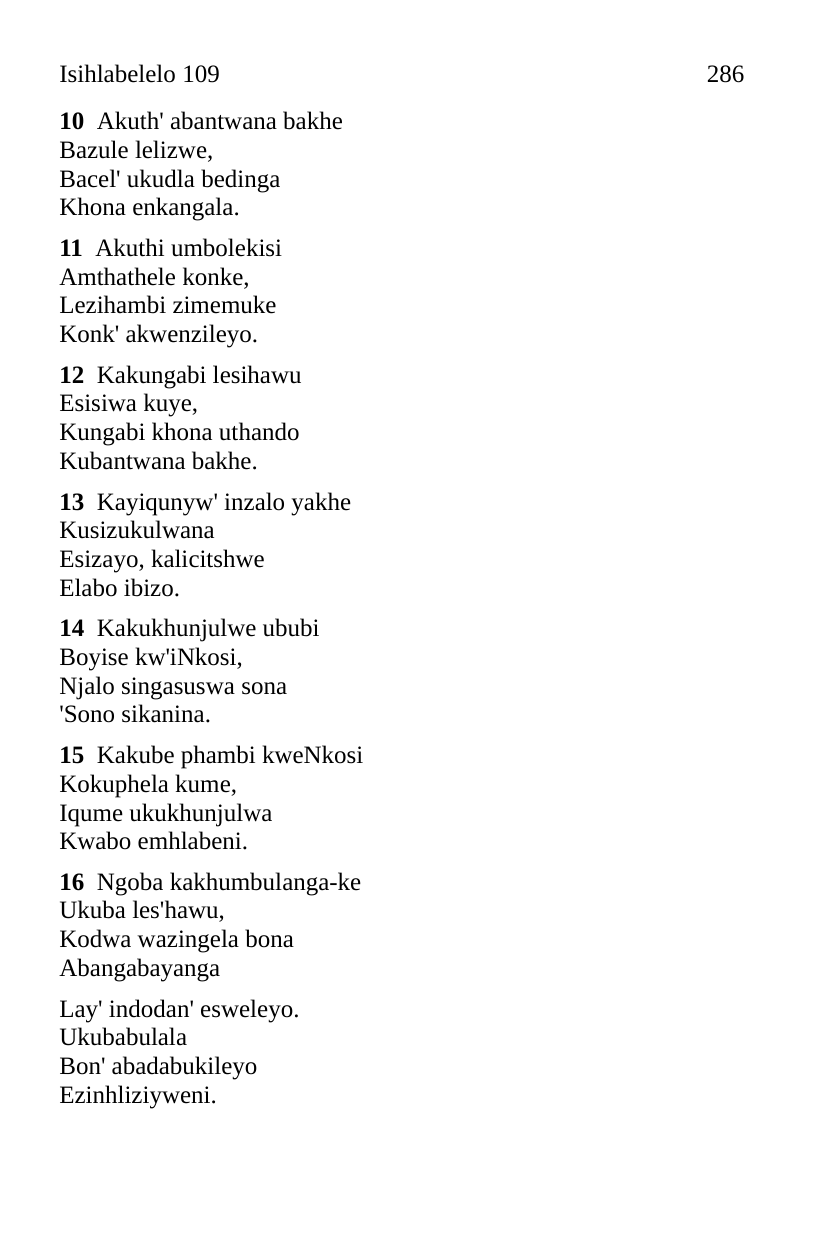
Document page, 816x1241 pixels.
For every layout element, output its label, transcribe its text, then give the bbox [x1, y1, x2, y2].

text 16 Ngoba kakhumbulanga-ke [59, 867, 744, 896]
text Ukuba les'hawu, [59, 896, 744, 924]
text Boyise kw'iNkosi, [59, 642, 744, 671]
text Kwabo emhlabeni. [59, 826, 744, 855]
text 11 Akuthi umbolekisi [59, 233, 744, 262]
text Kungabi khona uthando [59, 417, 744, 446]
text Bon' abadabukileyo [59, 1051, 744, 1080]
text Ezinhliziyweni. [59, 1080, 744, 1109]
text 12 Kakungabi lesihawu [59, 360, 744, 388]
text Iqume ukukhunjulwa [59, 798, 744, 826]
text Elabo ibizo. [59, 573, 744, 602]
text Kusizukulwana [59, 515, 744, 544]
text Bazule lelizwe, [59, 135, 744, 164]
text Kokuphela kume, [59, 769, 744, 798]
text Njalo singasuswa sona [59, 671, 744, 699]
text Lay' indodan' esweleyo. [59, 994, 744, 1022]
text Lezihambi zimemuke [59, 291, 744, 319]
text 13 Kayiqunyw' inzalo yakhe [59, 487, 744, 515]
text 14 Kakukhunjulwe ububi [59, 613, 744, 642]
text 'Sono sikanina. [59, 699, 744, 728]
text Abangabayanga [59, 953, 744, 982]
text Bacel' ukudla bedinga [59, 164, 744, 192]
text Kubantwana bakhe. [59, 446, 744, 475]
text Esizayo, kalicitshwe [59, 544, 744, 573]
text Amthathele konke, [59, 262, 744, 291]
text 15 Kakube phambi kweNkosi [59, 740, 744, 769]
text 10 Akuth' abantwana bakhe [59, 106, 744, 135]
text Ukubabulala [59, 1022, 744, 1051]
text Esisiwa kuye, [59, 388, 744, 417]
text Konk' akwenzileyo. [59, 319, 744, 348]
text Khona enkangala. [59, 192, 744, 221]
text Kodwa wazingela bona [59, 924, 744, 953]
